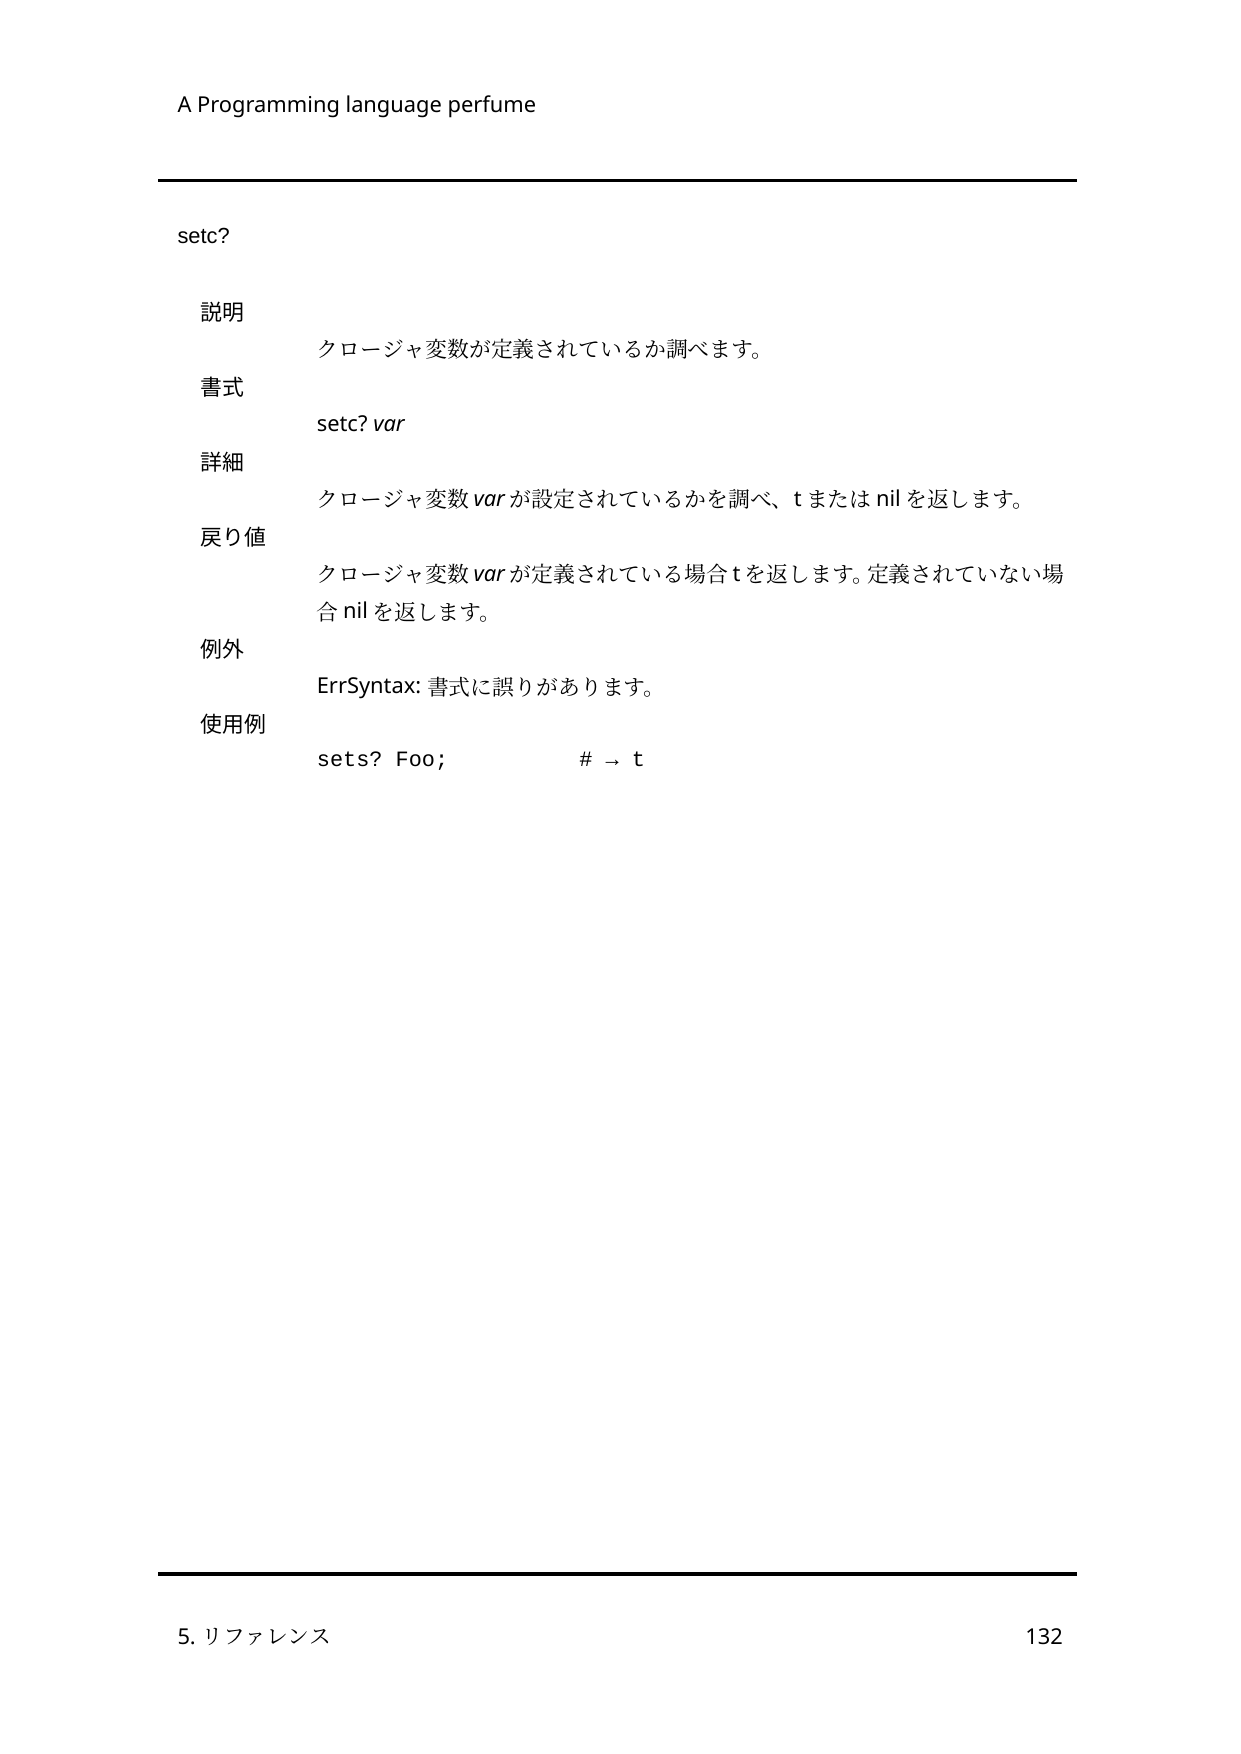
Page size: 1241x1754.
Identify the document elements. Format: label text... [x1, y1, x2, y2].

table_cell 書式 [200, 367, 317, 442]
table_cell 戻り値 [200, 517, 317, 629]
table_cell 詳細 [200, 442, 317, 517]
table_cell sets? Foo; # → t [317, 704, 1063, 779]
table_cell クロージャ変数varが設定されているかを調べ、tまたはnilを返します。 [317, 442, 1063, 517]
table_header 説明 [200, 292, 317, 367]
table_cell setc? var [317, 367, 1063, 442]
table_cell 使用例 [200, 704, 317, 779]
table_cell ErrSyntax: 書式に誤りがあります。 [317, 629, 1063, 704]
table_cell クロージャ変数varが定義されている場合tを返します。定義されていない場合nilを返します。 [317, 517, 1063, 629]
table_cell 例外 [200, 629, 317, 704]
subtitle setc? [177, 217, 1063, 254]
table_header クロージャ変数が定義されているか調べます。 [317, 292, 1063, 367]
